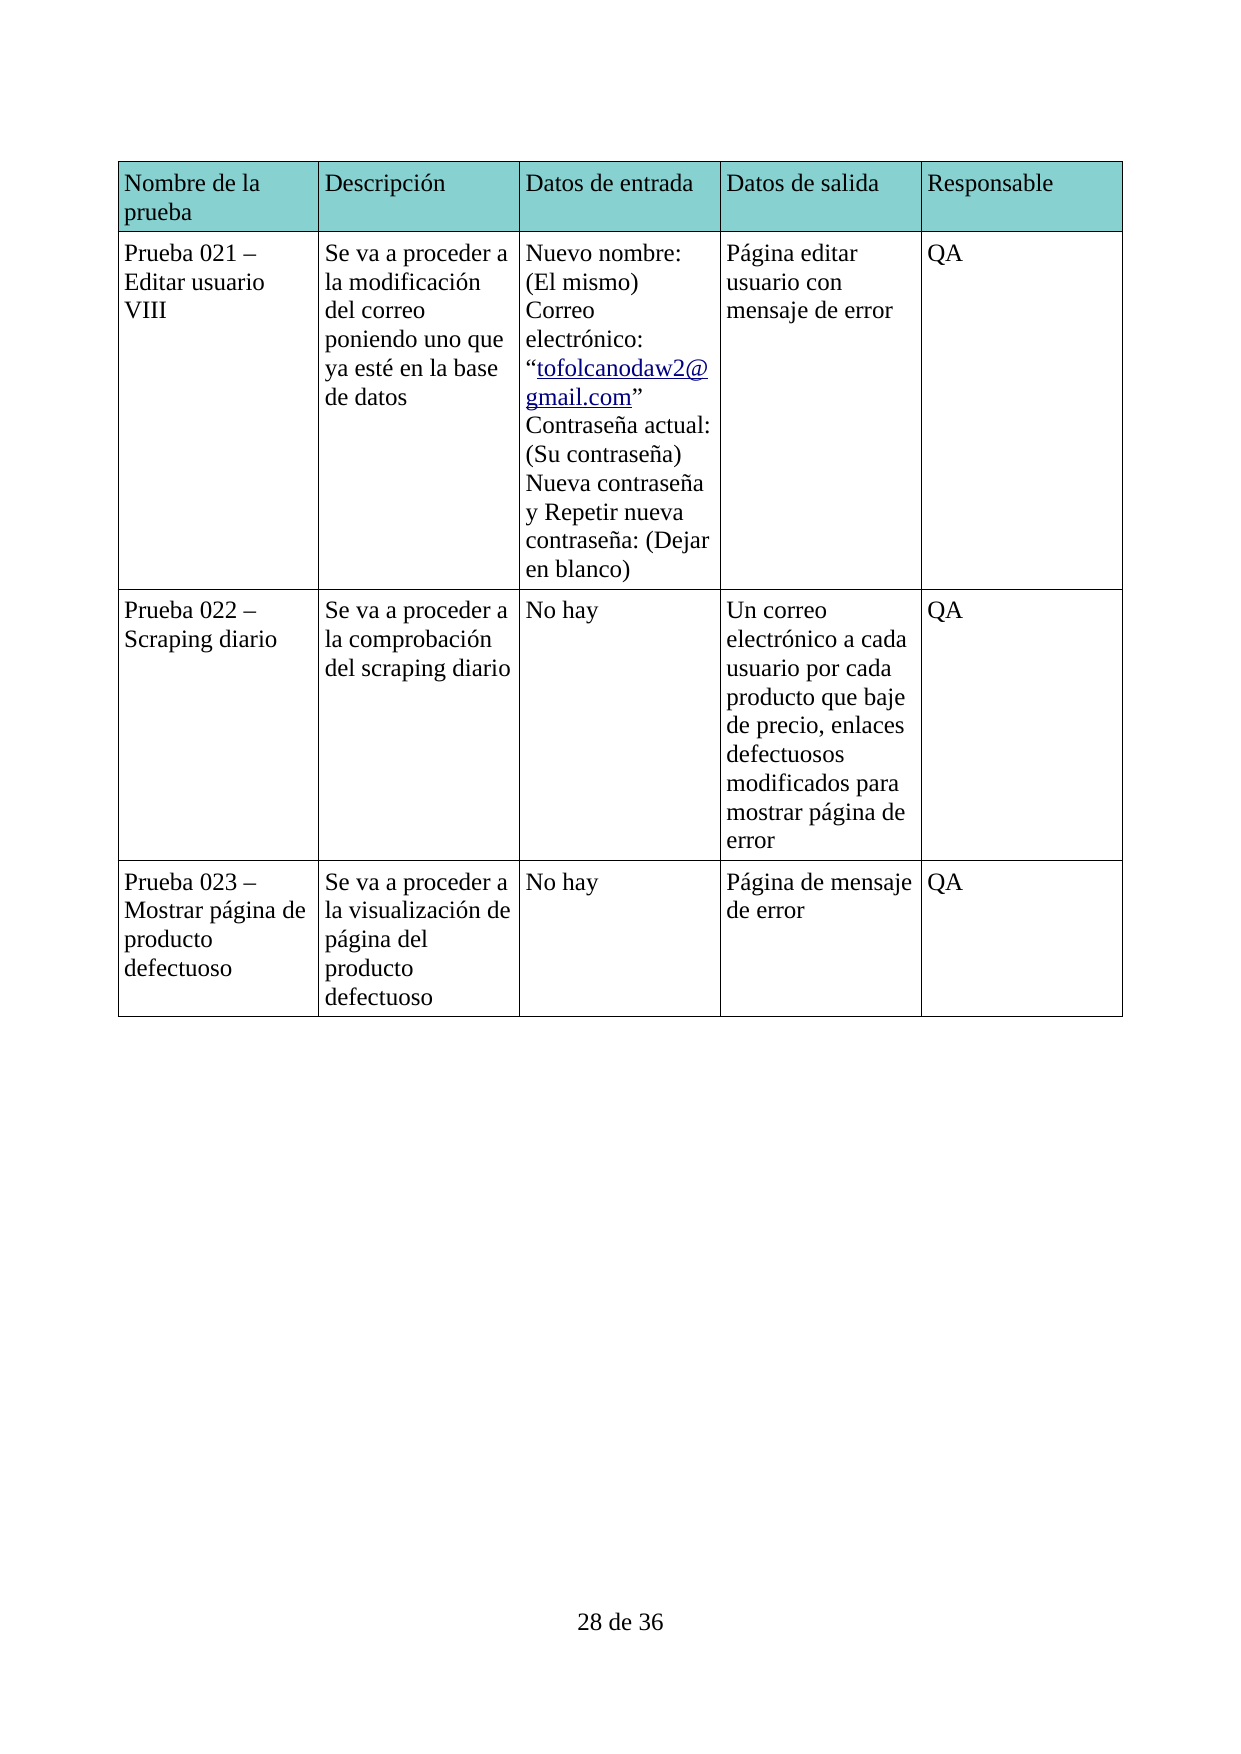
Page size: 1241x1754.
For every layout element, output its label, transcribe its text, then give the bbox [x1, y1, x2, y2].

table_cell QA [922, 861, 1122, 1016]
table_header Descripción [319, 162, 519, 231]
table_cell Nuevo nombre: (El mismo) Correo electrónico: “tofolcanodaw2@gmail.com” Contraseña actual: (Su contraseña) Nueva contraseña y Repetir nueva contraseña: (Dejar en blanco) [520, 232, 720, 589]
table_cell Se va a proceder a la modificación del correo poniendo uno que ya esté en la base de datos [319, 232, 519, 589]
table_cell No hay [520, 590, 720, 860]
table_cell Se va a proceder a la comprobación del scraping diario [319, 590, 519, 860]
table_cell Página editar usuario con mensaje de error [721, 232, 921, 589]
table_cell Prueba 021 – Editar usuario VIII [119, 232, 318, 589]
table_cell Página de mensaje de error [721, 861, 921, 1016]
table_cell Se va a proceder a la visualización de página del producto defectuoso [319, 861, 519, 1016]
table_cell No hay [520, 861, 720, 1016]
table_cell Prueba 022 – Scraping diario [119, 590, 318, 860]
table_cell Prueba 023 – Mostrar página de producto defectuoso [119, 861, 318, 1016]
table_cell QA [922, 590, 1122, 860]
table_cell QA [922, 232, 1122, 589]
table_cell Un correo electrónico a cada usuario por cada producto que baje de precio, enlaces defectuosos modificados para mostrar página de error [721, 590, 921, 860]
table_header Nombre de la prueba [119, 162, 318, 231]
table_header Responsable [922, 162, 1122, 231]
table_header Datos de salida [721, 162, 921, 231]
table_header Datos de entrada [520, 162, 720, 231]
